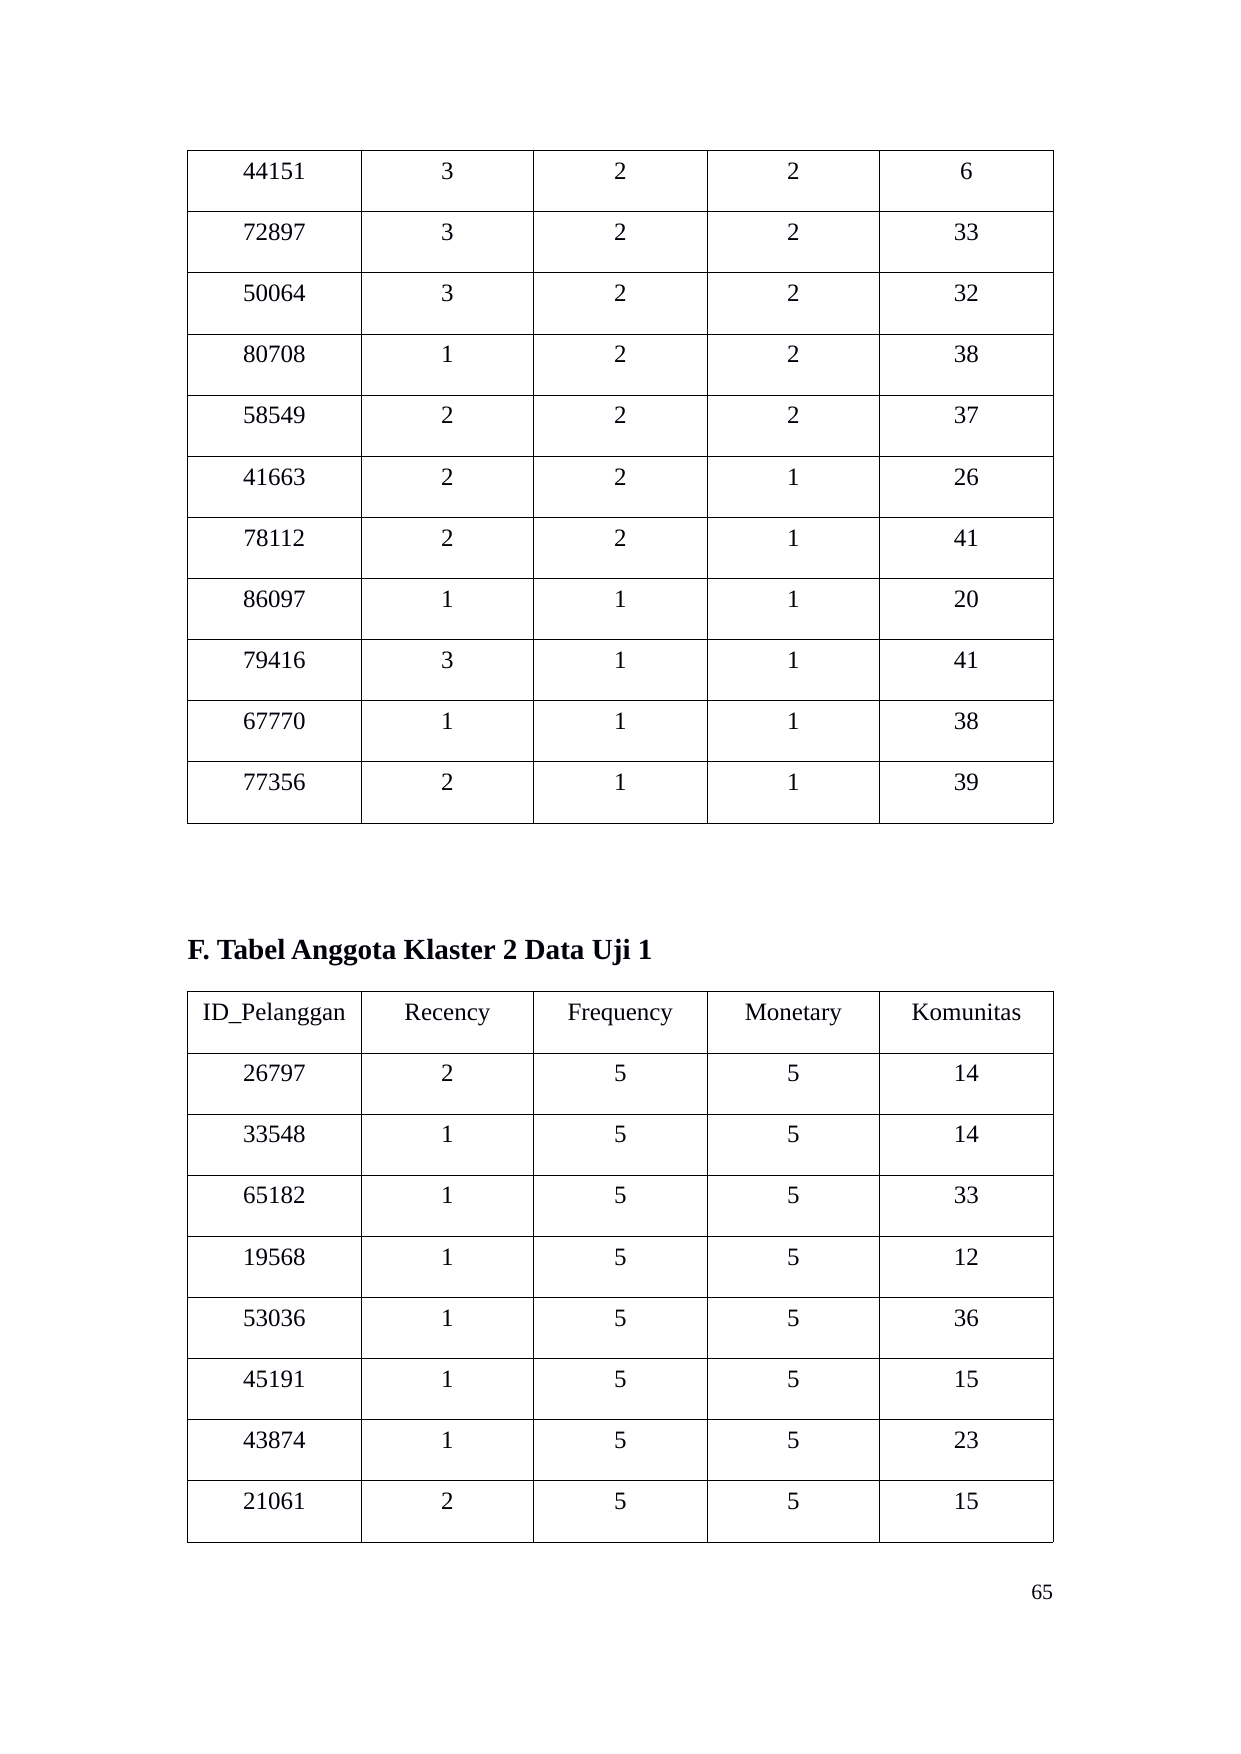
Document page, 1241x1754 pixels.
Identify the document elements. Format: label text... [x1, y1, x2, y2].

table_cell 65182 [188, 1176, 361, 1236]
table_cell 36 [880, 1298, 1053, 1358]
subtitle F. Tabel Anggota Klaster 2 Data Uji 1 [187, 932, 1053, 965]
table_cell 1 [534, 640, 707, 700]
table_cell 14 [880, 1115, 1053, 1175]
table_cell 5 [534, 1359, 707, 1419]
table_cell 1 [708, 457, 879, 517]
table_cell 2 [708, 335, 879, 394]
table_cell 2 [708, 151, 879, 211]
table_cell 2 [708, 212, 879, 272]
table_cell 2 [534, 273, 707, 333]
table_cell 78112 [188, 518, 361, 578]
table_cell 41 [880, 518, 1053, 578]
table_cell 5 [708, 1481, 879, 1542]
table_cell 38 [880, 335, 1053, 394]
table_cell 43874 [188, 1420, 361, 1480]
table_cell 1 [362, 335, 533, 394]
table_cell 14 [880, 1054, 1053, 1113]
table_cell 2 [534, 457, 707, 517]
table_cell 53036 [188, 1298, 361, 1358]
table_cell 39 [880, 762, 1053, 823]
table_cell 15 [880, 1481, 1053, 1542]
table_cell 2 [534, 396, 707, 456]
table_cell 23 [880, 1420, 1053, 1480]
table_header Frequency [534, 992, 707, 1052]
table_cell 5 [708, 1054, 879, 1113]
table_cell 5 [534, 1115, 707, 1175]
table_cell 2 [708, 396, 879, 456]
table_header ID_Pelanggan [188, 992, 361, 1052]
table_cell 12 [880, 1237, 1053, 1297]
table_cell 80708 [188, 335, 361, 394]
table_cell 77356 [188, 762, 361, 823]
table_cell 5 [534, 1176, 707, 1236]
table_cell 2 [362, 1481, 533, 1542]
table_cell 1 [708, 762, 879, 823]
table_cell 5 [708, 1176, 879, 1236]
table_cell 72897 [188, 212, 361, 272]
table_cell 1 [534, 701, 707, 761]
table_header Komunitas [880, 992, 1053, 1052]
table_cell 1 [708, 701, 879, 761]
table_cell 2 [534, 151, 707, 211]
table_cell 41663 [188, 457, 361, 517]
table_cell 5 [534, 1420, 707, 1480]
table_cell 5 [708, 1115, 879, 1175]
table_cell 5 [534, 1237, 707, 1297]
table_cell 37 [880, 396, 1053, 456]
table_cell 2 [362, 457, 533, 517]
table_header Recency [362, 992, 533, 1052]
table_cell 50064 [188, 273, 361, 333]
table_cell 3 [362, 212, 533, 272]
table_cell 5 [708, 1420, 879, 1480]
table_cell 1 [362, 1420, 533, 1480]
table_cell 38 [880, 701, 1053, 761]
table_cell 2 [362, 1054, 533, 1113]
table_cell 1 [362, 1115, 533, 1175]
table_cell 26 [880, 457, 1053, 517]
table_cell 5 [708, 1359, 879, 1419]
table_cell 5 [708, 1237, 879, 1297]
table_cell 44151 [188, 151, 361, 211]
table_cell 2 [708, 273, 879, 333]
table_cell 1 [362, 701, 533, 761]
table_cell 67770 [188, 701, 361, 761]
table_cell 32 [880, 273, 1053, 333]
table_cell 6 [880, 151, 1053, 211]
table_cell 33 [880, 212, 1053, 272]
table_cell 58549 [188, 396, 361, 456]
table_cell 5 [708, 1298, 879, 1358]
table_cell 2 [534, 518, 707, 578]
table_cell 33548 [188, 1115, 361, 1175]
table_cell 2 [534, 335, 707, 394]
table_cell 5 [534, 1054, 707, 1113]
table_cell 26797 [188, 1054, 361, 1113]
table_cell 2 [362, 762, 533, 823]
table_cell 2 [362, 518, 533, 578]
table_cell 15 [880, 1359, 1053, 1419]
table_cell 19568 [188, 1237, 361, 1297]
table_cell 5 [534, 1481, 707, 1542]
table_cell 1 [534, 762, 707, 823]
table_cell 79416 [188, 640, 361, 700]
table_cell 1 [362, 1298, 533, 1358]
table_cell 3 [362, 273, 533, 333]
table_header Monetary [708, 992, 879, 1052]
table_cell 2 [362, 396, 533, 456]
table_cell 1 [534, 579, 707, 639]
table_cell 1 [362, 1176, 533, 1236]
table_cell 20 [880, 579, 1053, 639]
table_cell 86097 [188, 579, 361, 639]
table_cell 1 [362, 579, 533, 639]
table_cell 5 [534, 1298, 707, 1358]
table_cell 2 [534, 212, 707, 272]
table_cell 3 [362, 640, 533, 700]
table_cell 41 [880, 640, 1053, 700]
table_cell 1 [708, 579, 879, 639]
table_cell 1 [708, 640, 879, 700]
table_cell 1 [362, 1237, 533, 1297]
table_cell 33 [880, 1176, 1053, 1236]
table_cell 3 [362, 151, 533, 211]
table_cell 1 [362, 1359, 533, 1419]
table_cell 21061 [188, 1481, 361, 1542]
table_cell 45191 [188, 1359, 361, 1419]
table_cell 1 [708, 518, 879, 578]
